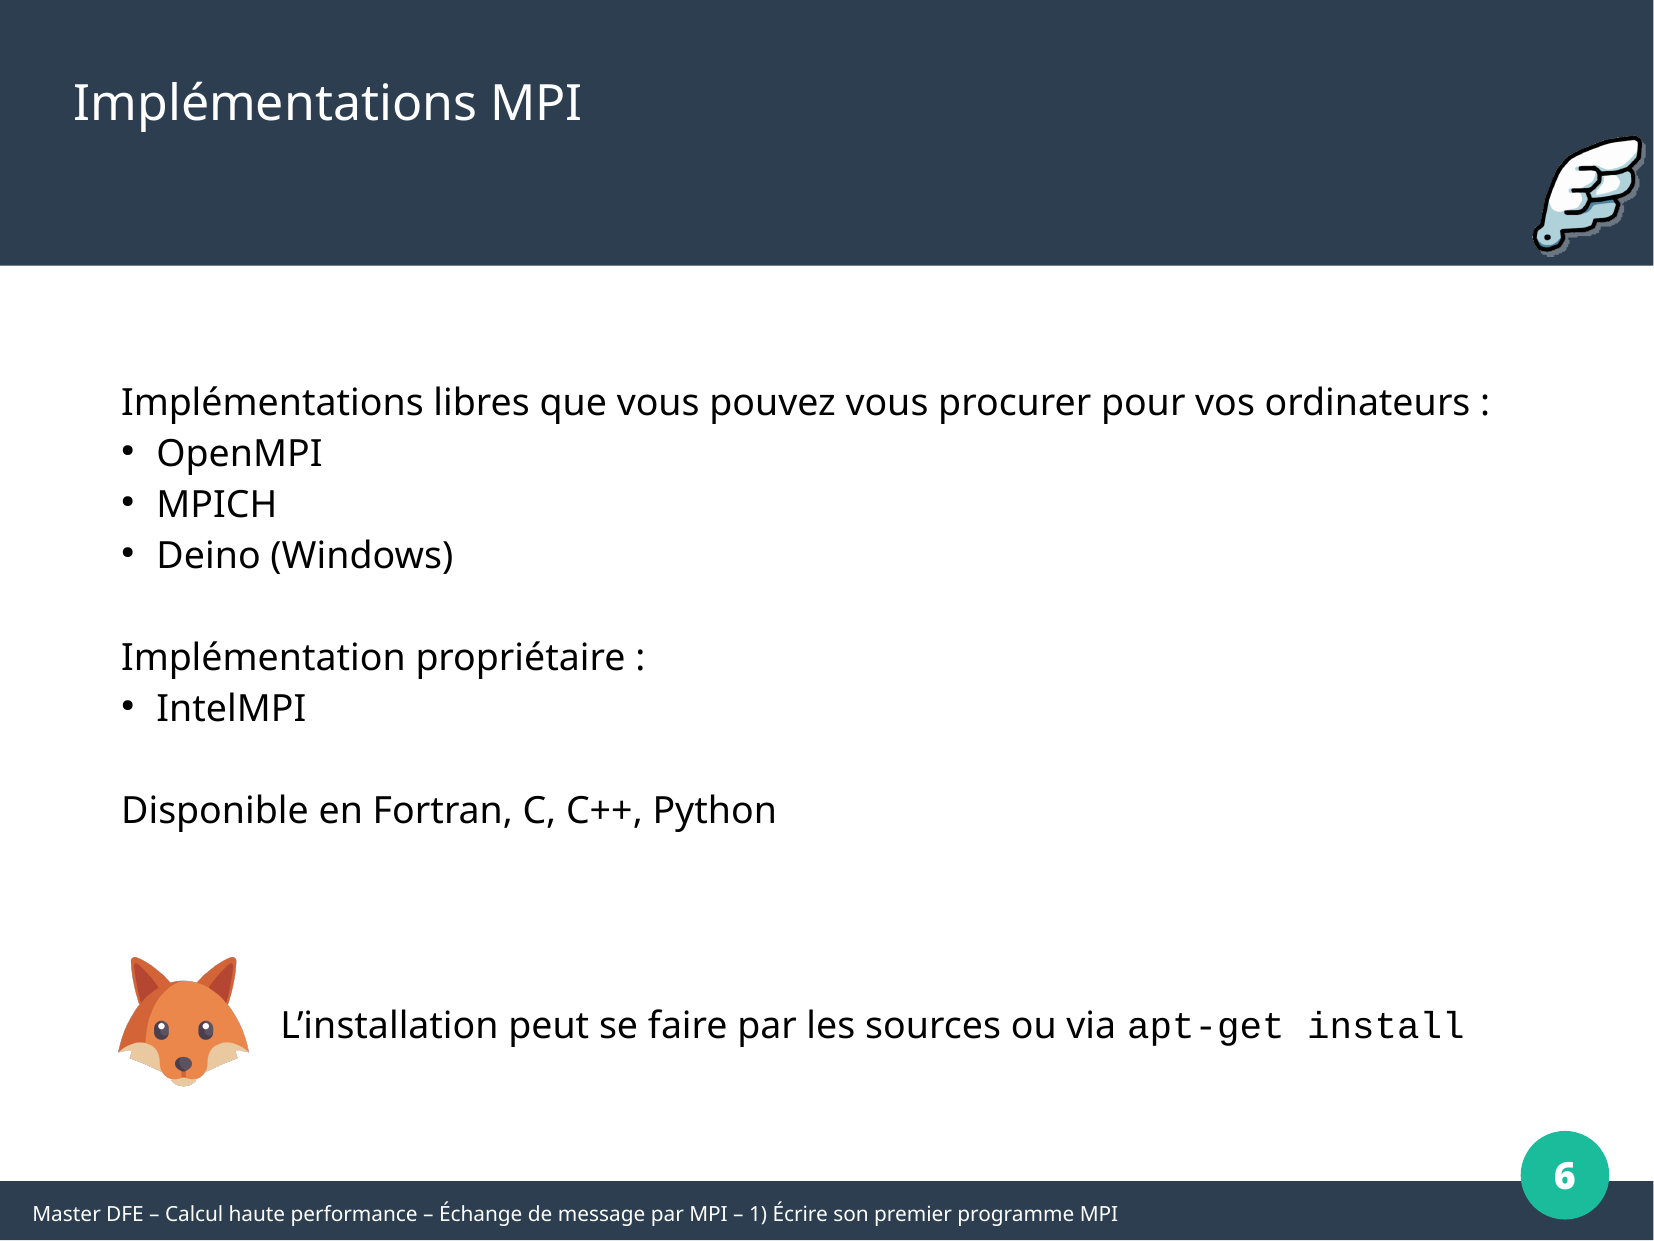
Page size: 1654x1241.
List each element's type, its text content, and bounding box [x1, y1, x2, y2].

text_box L’installation peut se faire par les sources ou via apt-get install [265, 990, 1542, 1108]
text_box Master DFE – Calcul haute performance – Échange de message par MPI – 1) Écrire son premier programme MPI [17, 1191, 1436, 1235]
picture [118, 956, 249, 1087]
text_box Implémentations libres que vous pouvez vous procurer pour vos ordinateurs : OpenMPI MPICH Deino (Windows) Implémentation propriétaire : IntelMPI Disponible en Fortran, C, C++, Python [106, 367, 1607, 840]
text_box Implémentations MPI [59, 59, 1477, 142]
picture [1529, 134, 1646, 253]
